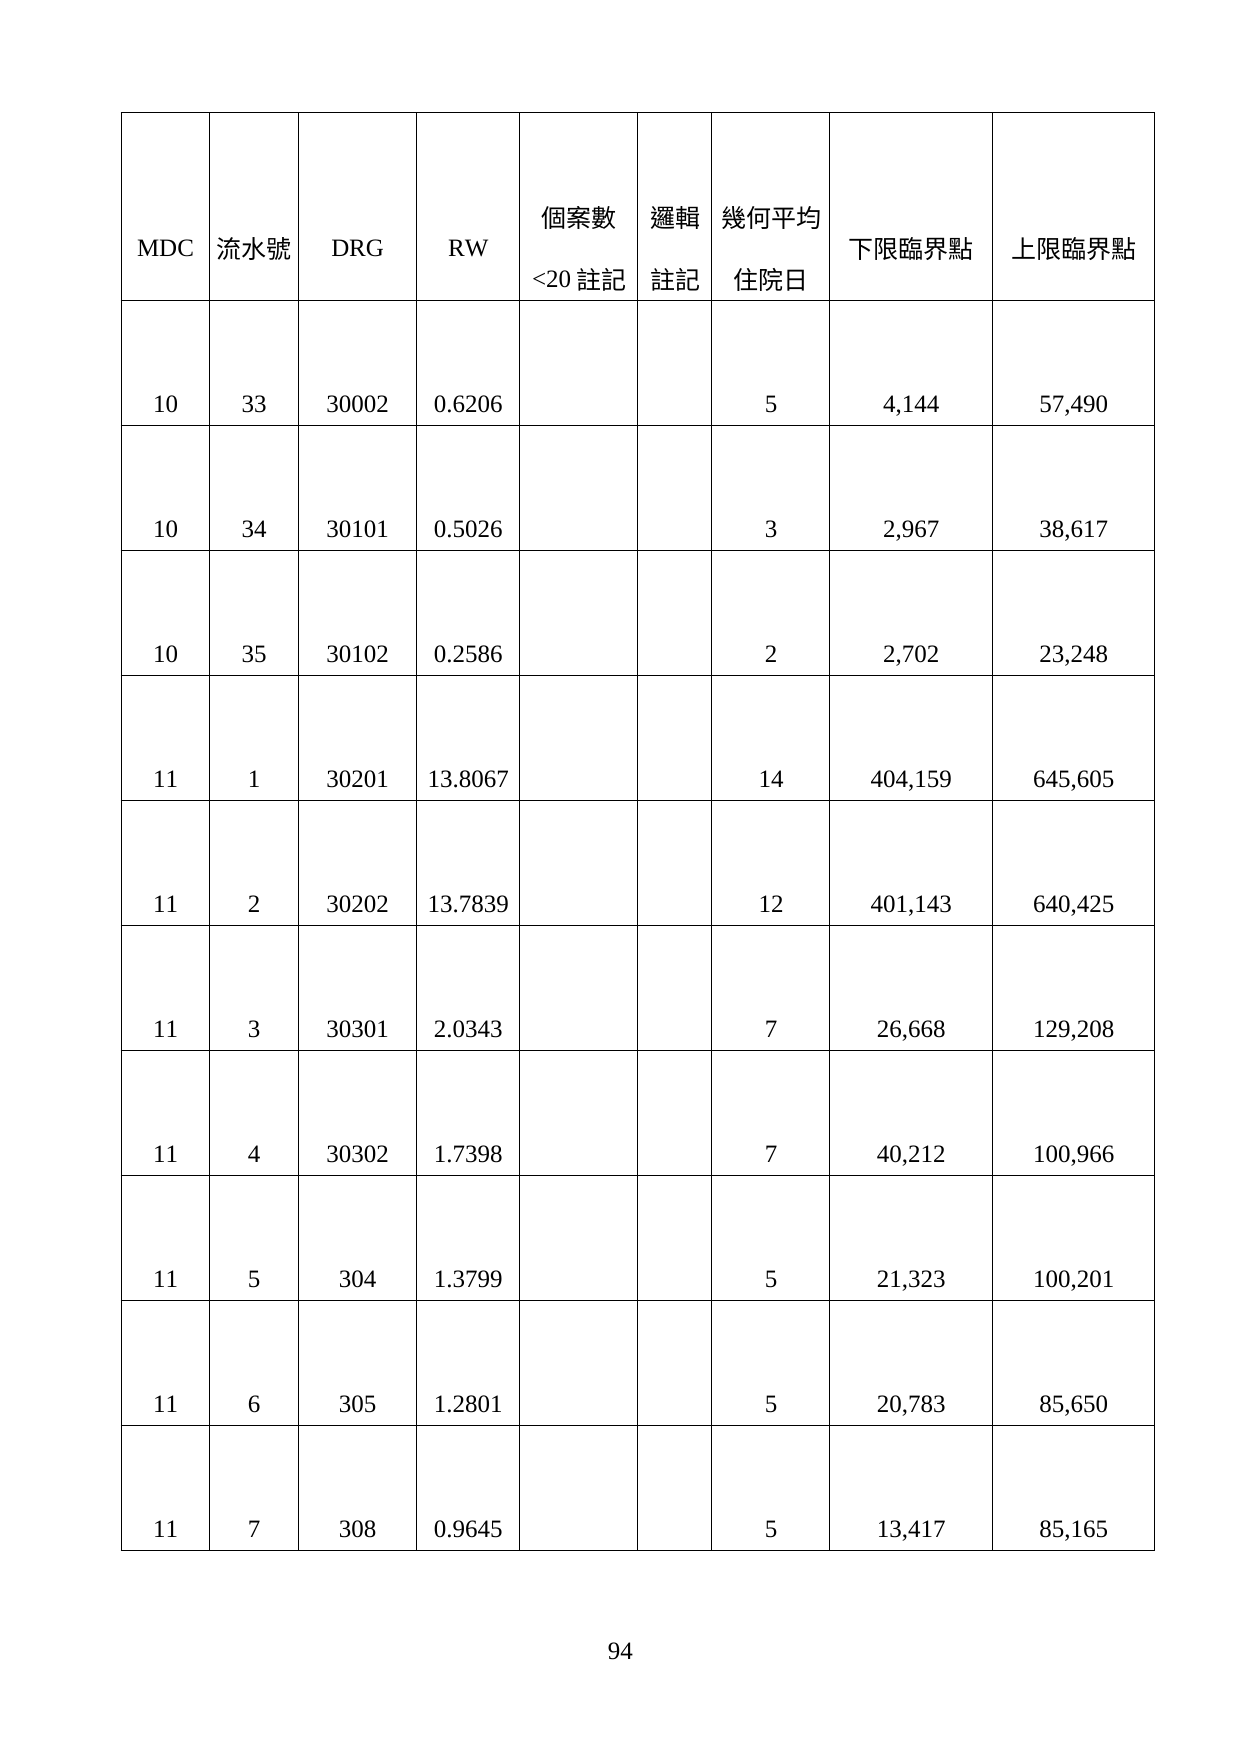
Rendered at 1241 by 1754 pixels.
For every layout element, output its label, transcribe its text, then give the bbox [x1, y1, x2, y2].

table_header MDC [122, 113, 209, 300]
table_cell [638, 1301, 711, 1425]
table_cell [638, 801, 711, 925]
table_cell 38,617 [993, 426, 1154, 550]
table_cell 4,144 [830, 301, 992, 425]
table_cell [638, 1426, 711, 1550]
table_cell 85,165 [993, 1426, 1154, 1550]
table_cell 7 [712, 926, 829, 1050]
table_cell 2,702 [830, 551, 992, 675]
table_cell 57,490 [993, 301, 1154, 425]
table_cell 640,425 [993, 801, 1154, 925]
table_cell [638, 676, 711, 800]
table_cell 11 [122, 676, 209, 800]
table_cell 13.7839 [417, 801, 519, 925]
table_cell 7 [210, 1426, 298, 1550]
table_header 幾何平均住院日 [712, 113, 829, 300]
table_cell 30201 [299, 676, 416, 800]
table_cell 11 [122, 801, 209, 925]
table_cell 645,605 [993, 676, 1154, 800]
table_cell 30202 [299, 801, 416, 925]
table_cell 2 [712, 551, 829, 675]
table_header 上限臨界點 [993, 113, 1154, 300]
table_cell 11 [122, 1176, 209, 1300]
table_cell 34 [210, 426, 298, 550]
table_cell 1.3799 [417, 1176, 519, 1300]
table_cell [638, 1176, 711, 1300]
table_cell 10 [122, 551, 209, 675]
table_header 邏輯註記 [638, 113, 711, 300]
table_cell 40,212 [830, 1051, 992, 1175]
table_cell 401,143 [830, 801, 992, 925]
table_cell 404,159 [830, 676, 992, 800]
table_cell 1.2801 [417, 1301, 519, 1425]
table_cell 20,783 [830, 1301, 992, 1425]
table_cell 304 [299, 1176, 416, 1300]
table_cell 0.6206 [417, 301, 519, 425]
table_cell 11 [122, 1301, 209, 1425]
table_cell [520, 551, 637, 675]
table_cell [638, 926, 711, 1050]
table_cell 5 [210, 1176, 298, 1300]
table_cell [520, 676, 637, 800]
table_cell 3 [712, 426, 829, 550]
table_cell 26,668 [830, 926, 992, 1050]
table_cell 0.5026 [417, 426, 519, 550]
table_cell [520, 1051, 637, 1175]
table_cell 33 [210, 301, 298, 425]
table_cell 5 [712, 1176, 829, 1300]
table_cell [520, 1426, 637, 1550]
table_cell 0.2586 [417, 551, 519, 675]
table_cell 30301 [299, 926, 416, 1050]
table_cell 30302 [299, 1051, 416, 1175]
table_cell 5 [712, 301, 829, 425]
table_header 流水號 [210, 113, 298, 300]
table_cell 30002 [299, 301, 416, 425]
table_cell 35 [210, 551, 298, 675]
table_cell [520, 926, 637, 1050]
table_cell [520, 1176, 637, 1300]
table_cell 6 [210, 1301, 298, 1425]
table_cell [638, 301, 711, 425]
table_cell 0.9645 [417, 1426, 519, 1550]
table_cell 11 [122, 1426, 209, 1550]
table_header 個案數<20註記 [520, 113, 637, 300]
table_cell [520, 801, 637, 925]
table_header DRG [299, 113, 416, 300]
table_cell 308 [299, 1426, 416, 1550]
table_header RW [417, 113, 519, 300]
table_cell 2.0343 [417, 926, 519, 1050]
table_cell 3 [210, 926, 298, 1050]
table_cell 2 [210, 801, 298, 925]
table_cell 2,967 [830, 426, 992, 550]
table_cell 14 [712, 676, 829, 800]
table_cell 30101 [299, 426, 416, 550]
table_cell 23,248 [993, 551, 1154, 675]
table_cell 5 [712, 1301, 829, 1425]
table_cell 30102 [299, 551, 416, 675]
table_cell 85,650 [993, 1301, 1154, 1425]
table_cell 100,201 [993, 1176, 1154, 1300]
table_cell 305 [299, 1301, 416, 1425]
table_cell 129,208 [993, 926, 1154, 1050]
table_header 下限臨界點 [830, 113, 992, 300]
table_cell 100,966 [993, 1051, 1154, 1175]
table_cell 1.7398 [417, 1051, 519, 1175]
table_cell 12 [712, 801, 829, 925]
table_cell [520, 1301, 637, 1425]
table_cell 11 [122, 1051, 209, 1175]
table_cell 4 [210, 1051, 298, 1175]
table_cell 7 [712, 1051, 829, 1175]
table_cell [638, 1051, 711, 1175]
table_cell [520, 301, 637, 425]
table_cell [638, 551, 711, 675]
table_cell 13.8067 [417, 676, 519, 800]
table_cell 11 [122, 926, 209, 1050]
table_cell 1 [210, 676, 298, 800]
table_cell 21,323 [830, 1176, 992, 1300]
table_cell 13,417 [830, 1426, 992, 1550]
table_cell 5 [712, 1426, 829, 1550]
table_cell 10 [122, 301, 209, 425]
table_cell [520, 426, 637, 550]
table_cell [638, 426, 711, 550]
table_cell 10 [122, 426, 209, 550]
